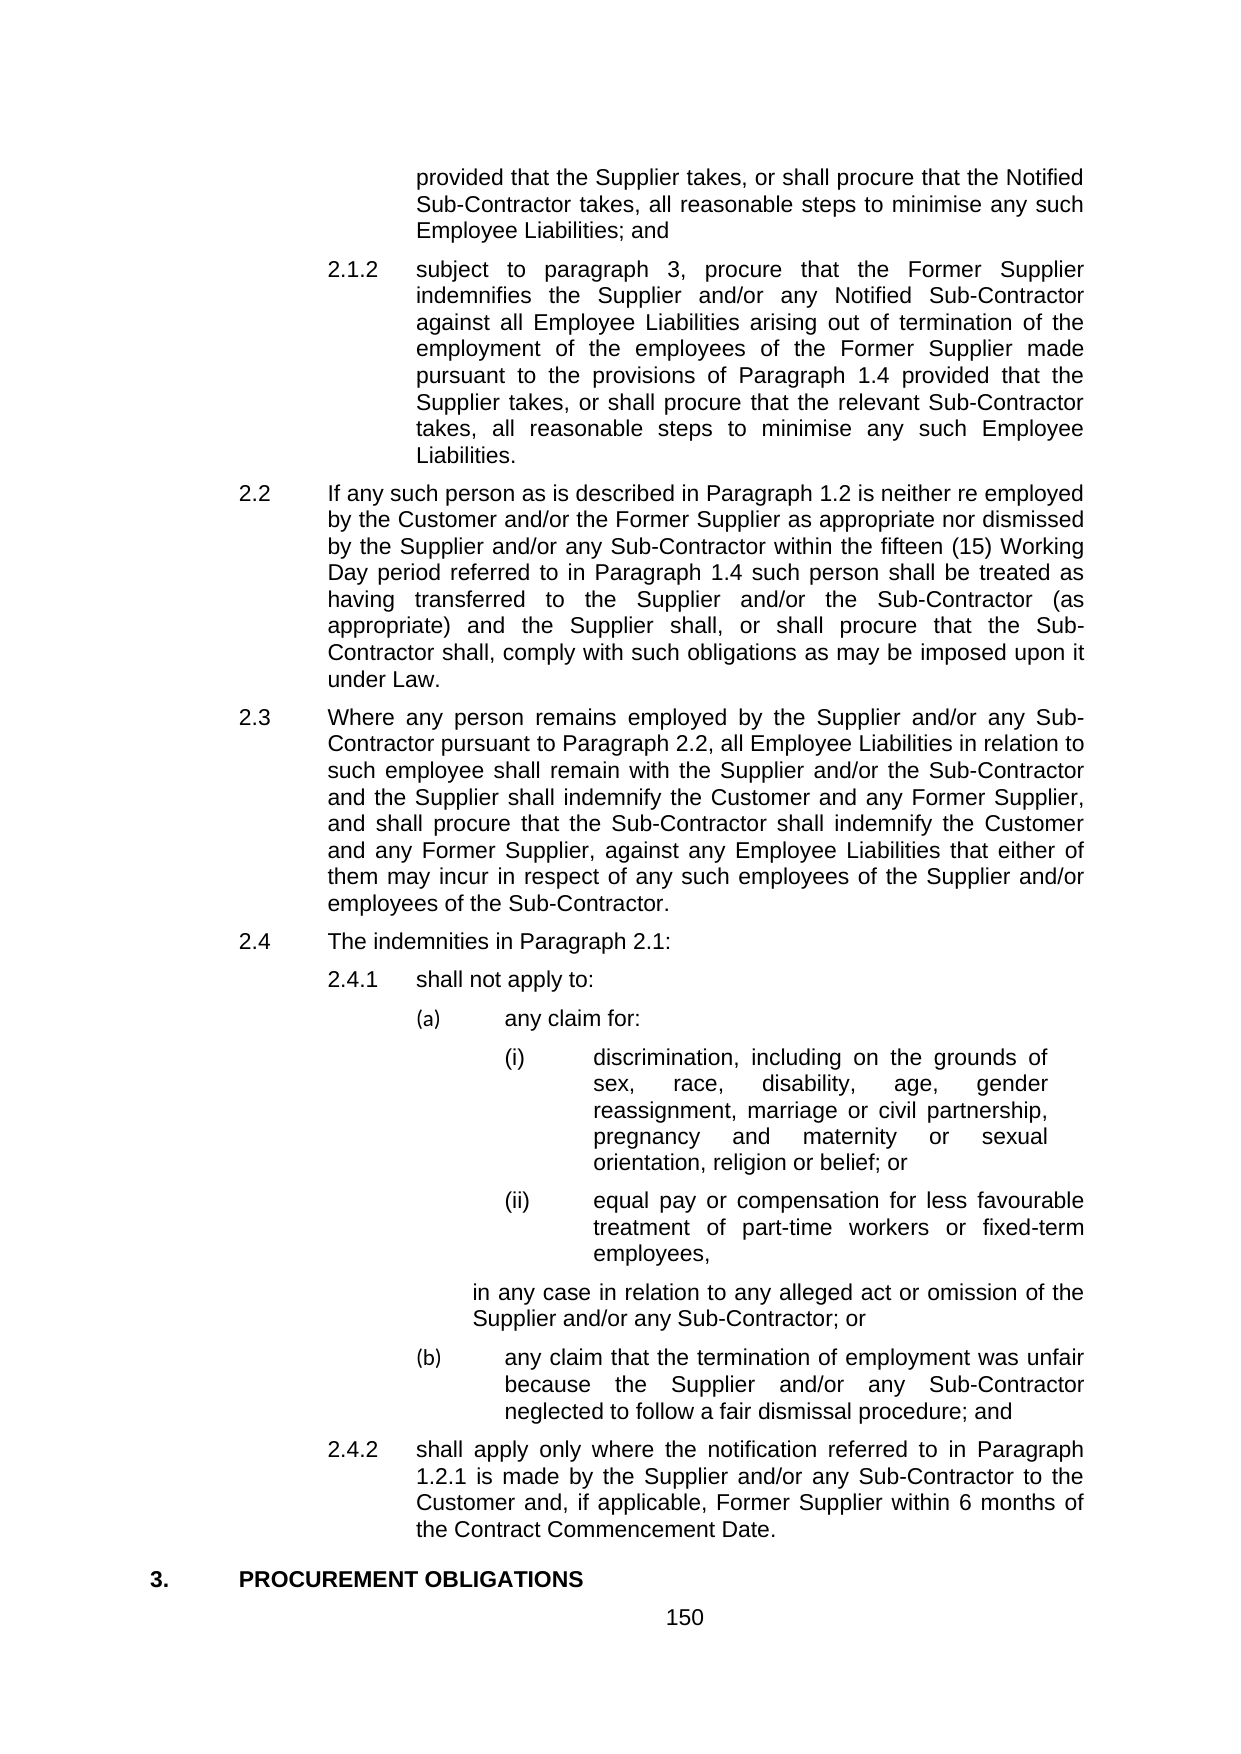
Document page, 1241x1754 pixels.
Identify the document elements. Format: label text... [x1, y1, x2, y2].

list shall apply only where the notification referred to in Paragraph 1.2.1 is made by the Supplier and/or any Sub-Contractor to the Customer and, if applicable, Former Supplier within 6 months of the Contract Commencement Date. [327, 1436, 1085, 1542]
list equal pay or compensation for less favourable treatment of part-time workers or fixed-term employees, [504, 1187, 1085, 1267]
list discrimination, including on the grounds of sex, race, disability, age, gender reassignment, marriage or civil partnership, pregnancy and maternity or sexual orientation, religion or belief; or [504, 1044, 1048, 1176]
list Where any person remains employed by the Supplier and/or any Sub-Contractor pursuant to Paragraph 2.2, all Employee Liabilities in relation to such employee shall remain with the Supplier and/or the Sub-Contractor and the Supplier shall indemnify the Customer and any Former Supplier, and shall procure that the Sub-Contractor shall indemnify the Customer and any Former Supplier, against any Employee Liabilities that either of them may incur in respect of any such employees of the Supplier and/or employees of the Sub-Contractor. [239, 704, 1085, 916]
text in any case in relation to any alleged act or omission of the Supplier and/or any Sub-Contractor; or [472, 1278, 1085, 1331]
list provided that the Supplier takes, or shall procure that the Notified Sub-Contractor takes, all reasonable steps to minimise any such Employee Liabilities; and [327, 150, 1085, 244]
list shall not apply to: [327, 966, 1085, 992]
list If any such person as is described in Paragraph 1.2 is neither re employed by the Customer and/or the Former Supplier as appropriate nor dismissed by the Supplier and/or any Sub-Contractor within the fifteen (15) Working Day period referred to in Paragraph 1.4 such person shall be treated as having transferred to the Supplier and/or the Sub-Contractor (as appropriate) and the Supplier shall, or shall procure that the Sub-Contractor shall, comply with such obligations as may be imposed upon it under Law. [239, 480, 1085, 692]
list PROCUREMENT OBLIGATIONS [150, 1566, 1090, 1592]
list any claim for: [416, 1004, 1085, 1032]
list subject to paragraph 3, procure that the Former Supplier indemnifies the Supplier and/or any Notified Sub-Contractor against all Employee Liabilities arising out of termination of the employment of the employees of the Former Supplier made pursuant to the provisions of Paragraph 1.4 provided that the Supplier takes, or shall procure that the relevant Sub-Contractor takes, all reasonable steps to minimise any such Employee Liabilities. [327, 256, 1085, 468]
list The indemnities in Paragraph 2.1: [239, 928, 1085, 954]
list any claim that the termination of employment was unfair because the Supplier and/or any Sub-Contractor neglected to follow a fair dismissal procedure; and [416, 1343, 1085, 1424]
